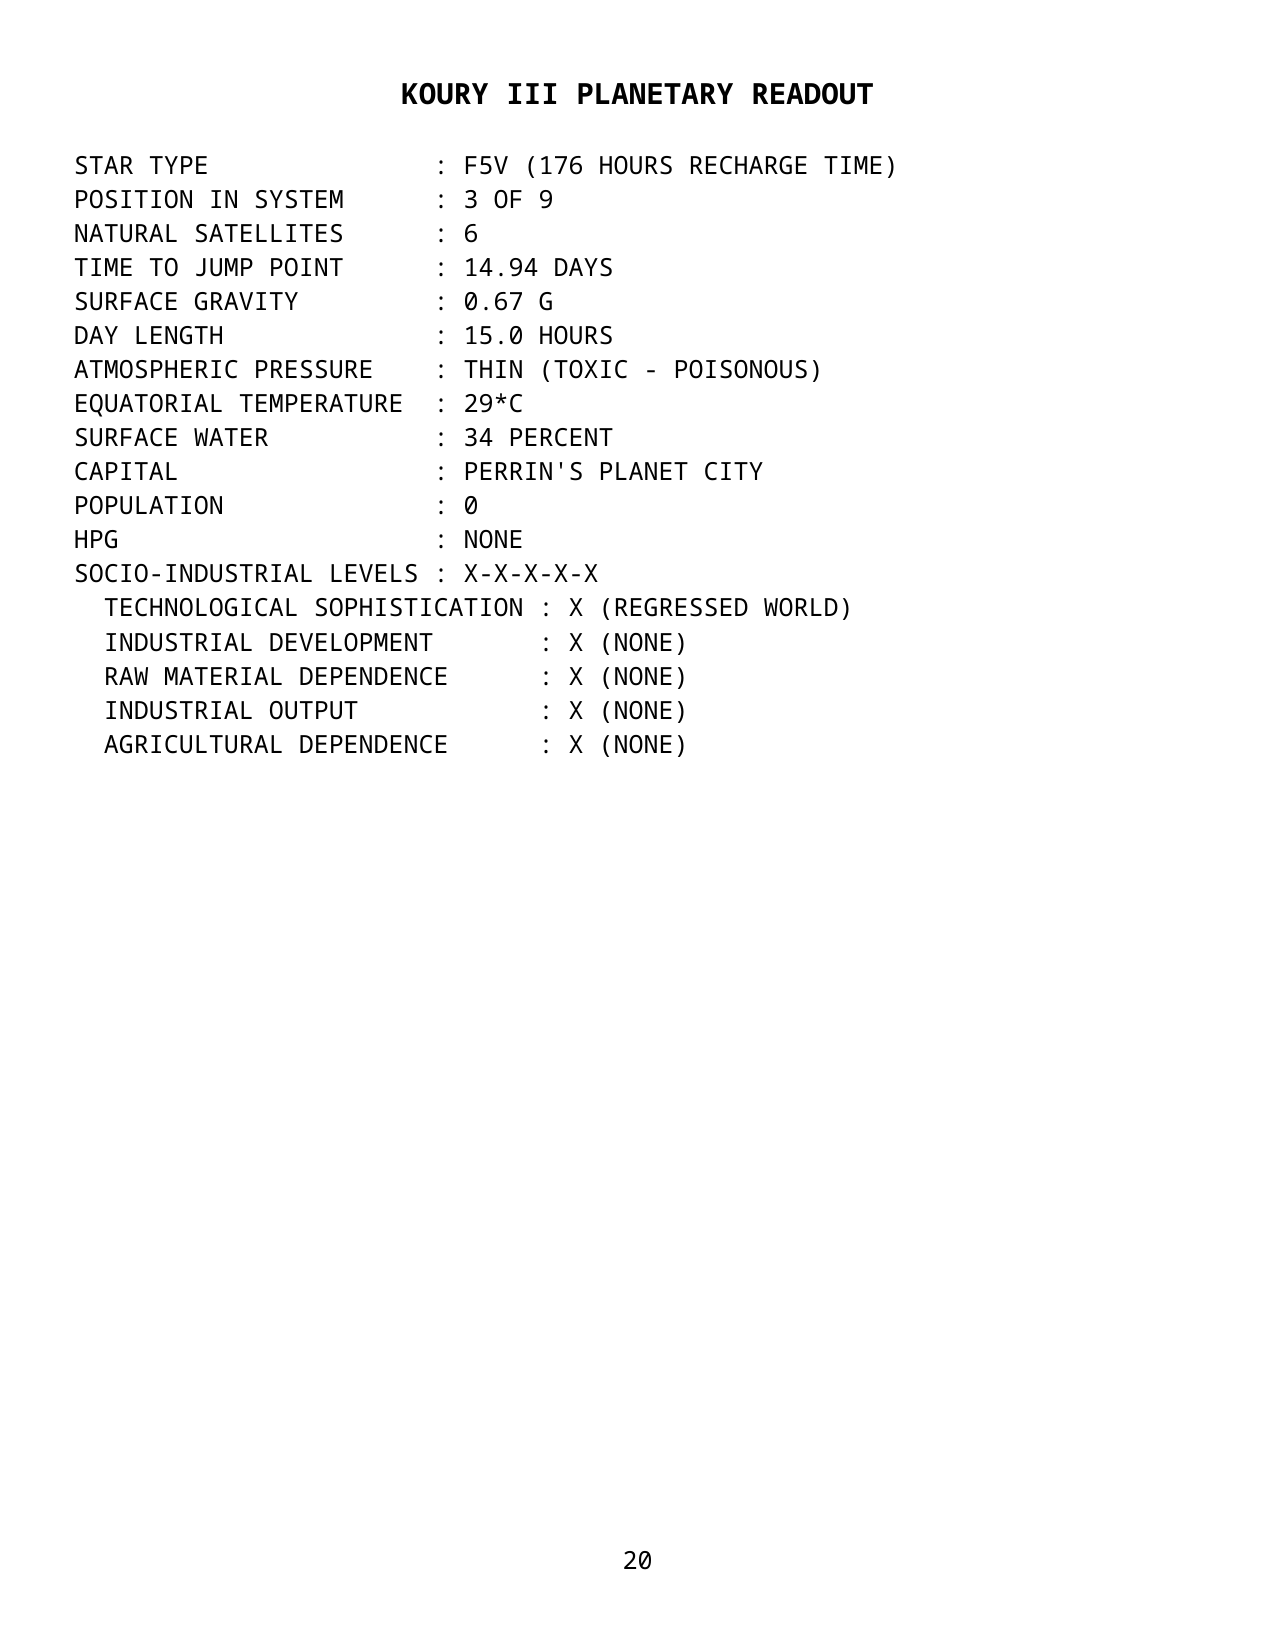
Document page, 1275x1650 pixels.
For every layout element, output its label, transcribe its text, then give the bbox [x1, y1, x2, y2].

text SURFACE WATER : 34 PERCENT [73, 420, 1201, 454]
text INDUSTRIAL DEVELOPMENT : X (NONE) [73, 624, 1201, 658]
text DAY LENGTH : 15.0 HOURS [73, 318, 1201, 352]
text HPG : NONE [73, 522, 1201, 556]
text INDUSTRIAL OUTPUT : X (NONE) [73, 692, 1201, 726]
text ATMOSPHERIC PRESSURE : THIN (TOXIC - POISONOUS) [73, 352, 1201, 386]
text TIME TO JUMP POINT : 14.94 DAYS [73, 249, 1201, 283]
text SOCIO-INDUSTRIAL LEVELS : X-X-X-X-X [73, 556, 1201, 590]
text EQUATORIAL TEMPERATURE : 29*C [73, 386, 1201, 420]
text RAW MATERIAL DEPENDENCE : X (NONE) [73, 658, 1201, 692]
text STAR TYPE : F5V (176 HOURS RECHARGE TIME) POSITION IN SYSTEM : 3 OF 9 [73, 147, 1201, 215]
text AGRICULTURAL DEPENDENCE : X (NONE) [73, 726, 1201, 760]
text NATURAL SATELLITES : 6 [73, 215, 1201, 249]
text SURFACE GRAVITY : 0.67 G [73, 283, 1201, 318]
text TECHNOLOGICAL SOPHISTICATION : X (REGRESSED WORLD) [73, 590, 1201, 624]
text POPULATION : 0 [73, 488, 1201, 522]
text CAPITAL : PERRIN'S PLANET CITY [73, 454, 1201, 488]
subtitle KOURY III PLANETARY READOUT [73, 73, 1201, 113]
